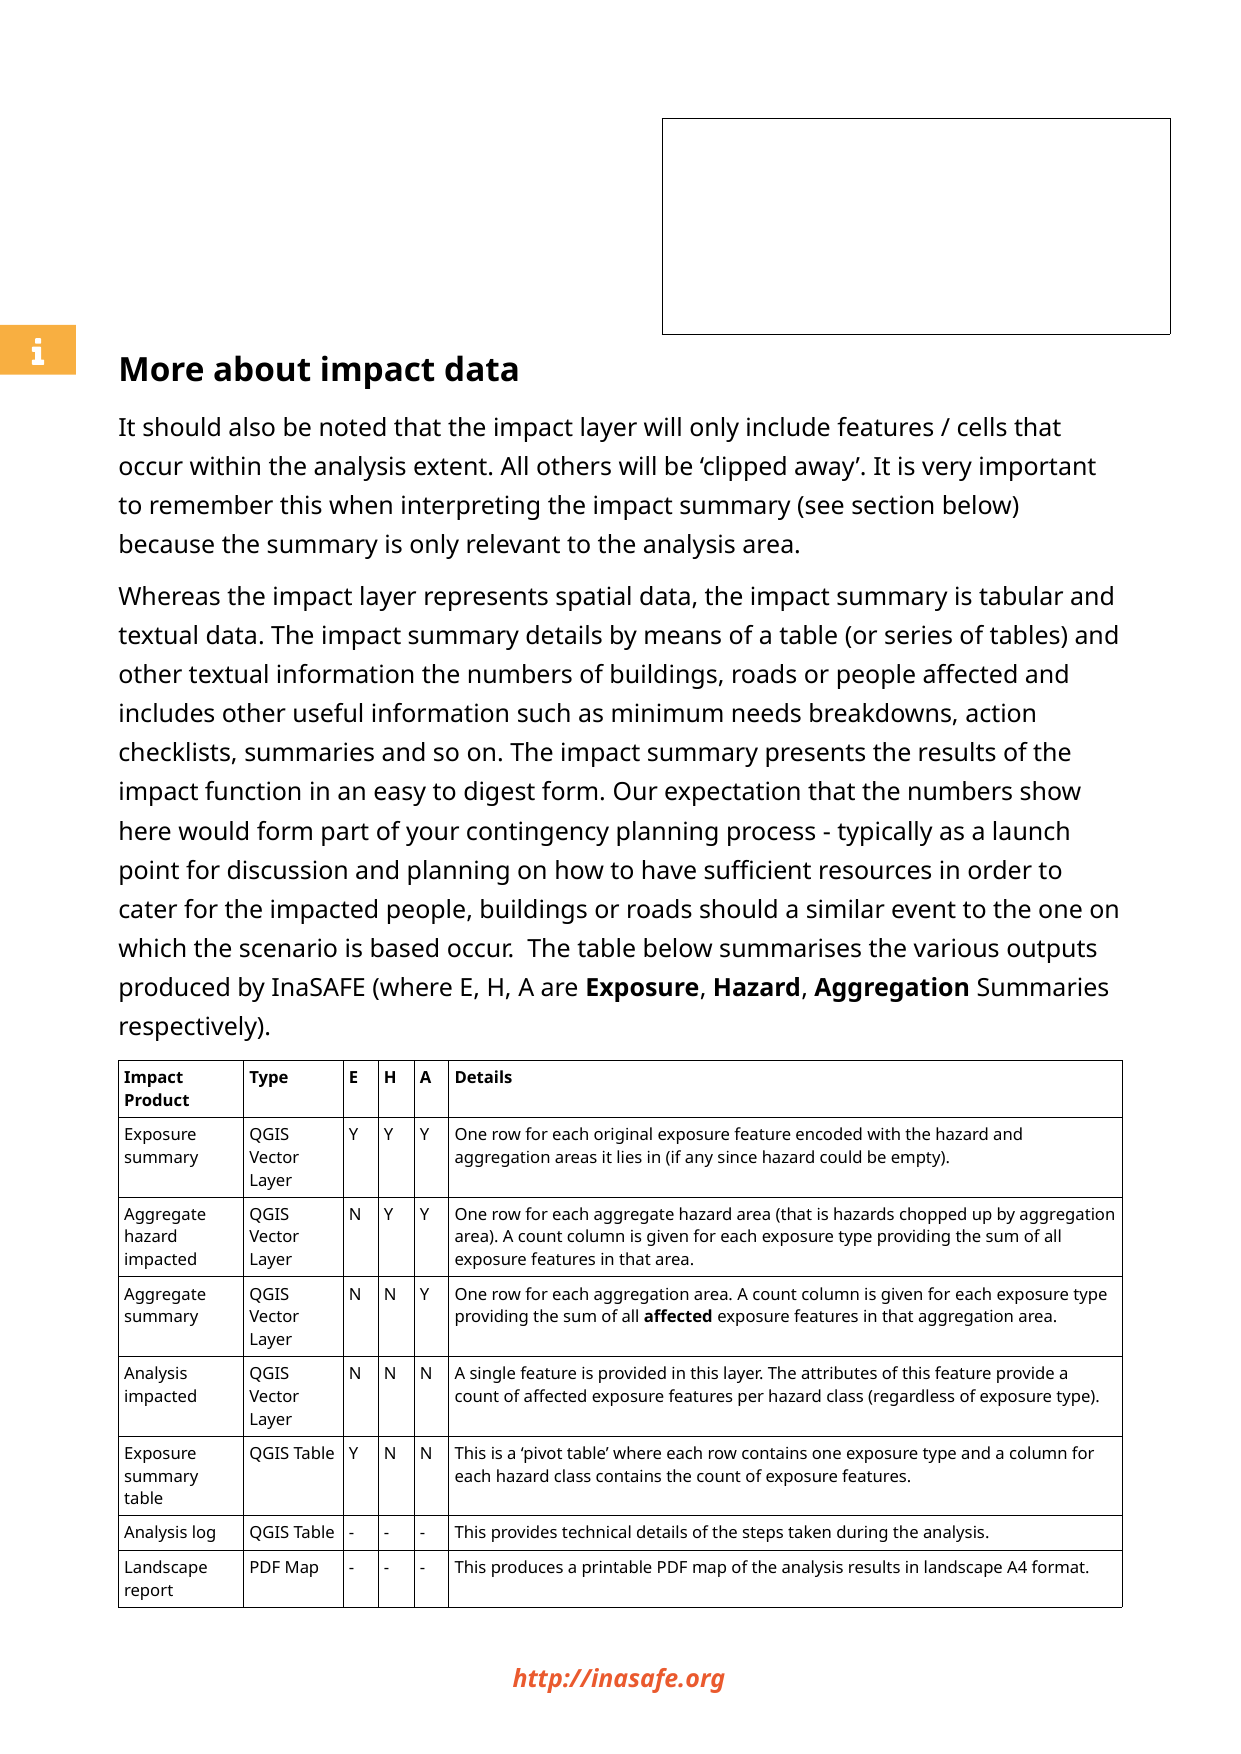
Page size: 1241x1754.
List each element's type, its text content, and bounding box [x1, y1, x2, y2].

table_header Type [244, 1061, 343, 1117]
table_cell [663, 119, 1170, 334]
table_cell Exposure summary [119, 1118, 243, 1197]
table_cell - [344, 1551, 378, 1607]
table_cell Y [344, 1118, 378, 1197]
table_header Details [449, 1061, 1122, 1117]
table_header Impact Product [119, 1061, 243, 1117]
table_cell N [344, 1277, 378, 1356]
table_cell N [344, 1198, 378, 1276]
table_cell Exposure summary table [119, 1437, 243, 1515]
table_cell QGIS Table [244, 1516, 343, 1549]
table_header E [344, 1061, 378, 1117]
table_cell Analysis log [119, 1516, 243, 1549]
table_cell - [415, 1516, 448, 1549]
text Whereas the impact layer represents spatial data, the impact summary is tabular and textual data. The impact summary details by means of a table (or series of tables) and other textual information the numbers of buildings, roads or people affected and includes other useful information such as minimum needs breakdowns, action checklists, summaries and so on. The impact summary presents the results of the impact function in an easy to digest form. Our expectation that the numbers show here would form part of your contingency planning process - typically as a launch point for discussion and planning on how to have sufficient resources in order to cater for the impacted people, buildings or roads should a similar event to the one on which the scenario is based occur. The table below summarises the various outputs produced by InaSAFE (where E, H, A are Exposure, Hazard, Aggregation Summaries respectively). [118, 578, 1122, 1043]
table_cell Landscape report [119, 1551, 243, 1607]
table_cell Y [344, 1437, 378, 1515]
table_cell Y [415, 1118, 448, 1197]
table_cell Analysis impacted [119, 1357, 243, 1436]
table_cell QGIS Vector Layer [244, 1198, 343, 1276]
table_cell QGIS Table [244, 1437, 343, 1515]
text It should also be noted that the impact layer will only include features / cells that occur within the analysis extent. All others will be ‘clipped away’. It is very important to remember this when interpreting the impact summary (see section below) because the summary is only relevant to the analysis area. [118, 410, 1122, 561]
table_cell N [379, 1357, 414, 1436]
table_header A [415, 1061, 448, 1117]
table_cell Y [415, 1277, 448, 1356]
table_cell This produces a printable PDF map of the analysis results in landscape A4 format. [449, 1551, 1122, 1607]
table_cell QGIS Vector Layer [244, 1357, 343, 1436]
table_cell Y [415, 1198, 448, 1276]
table_cell Aggregate summary [119, 1277, 243, 1356]
table_cell - [415, 1551, 448, 1607]
table_cell N [415, 1357, 448, 1436]
table_cell - [379, 1516, 414, 1549]
table_cell QGIS Vector Layer [244, 1277, 343, 1356]
table_cell - [344, 1516, 378, 1549]
table_cell PDF Map [244, 1551, 343, 1607]
table_cell This is a ‘pivot table’ where each row contains one exposure type and a column for each hazard class contains the count of exposure features. [449, 1437, 1122, 1515]
table_cell - [379, 1551, 414, 1607]
table_cell Y [379, 1118, 414, 1197]
table_cell One row for each aggregate hazard area (that is hazards chopped up by aggregation area). A count column is given for each exposure type providing the sum of all exposure features in that area. [449, 1198, 1122, 1276]
table_header H [379, 1061, 414, 1117]
subtitle More about impact data [118, 346, 1122, 391]
table_cell This provides technical details of the steps taken during the analysis. [449, 1516, 1122, 1549]
table_cell N [379, 1437, 414, 1515]
table_cell N [379, 1277, 414, 1356]
table_cell Y [379, 1198, 414, 1276]
table_cell One row for each aggregation area. A count column is given for each exposure type providing the sum of all affected exposure features in that aggregation area. [449, 1277, 1122, 1356]
table_cell QGIS Vector Layer [244, 1118, 343, 1197]
table_cell Aggregate hazard impacted [119, 1198, 243, 1276]
table_cell N [415, 1437, 448, 1515]
table_cell One row for each original exposure feature encoded with the hazard and aggregation areas it lies in (if any since hazard could be empty). [449, 1118, 1122, 1197]
table_cell A single feature is provided in this layer. The attributes of this feature provide a count of affected exposure features per hazard class (regardless of exposure type). [449, 1357, 1122, 1436]
table_cell N [344, 1357, 378, 1436]
